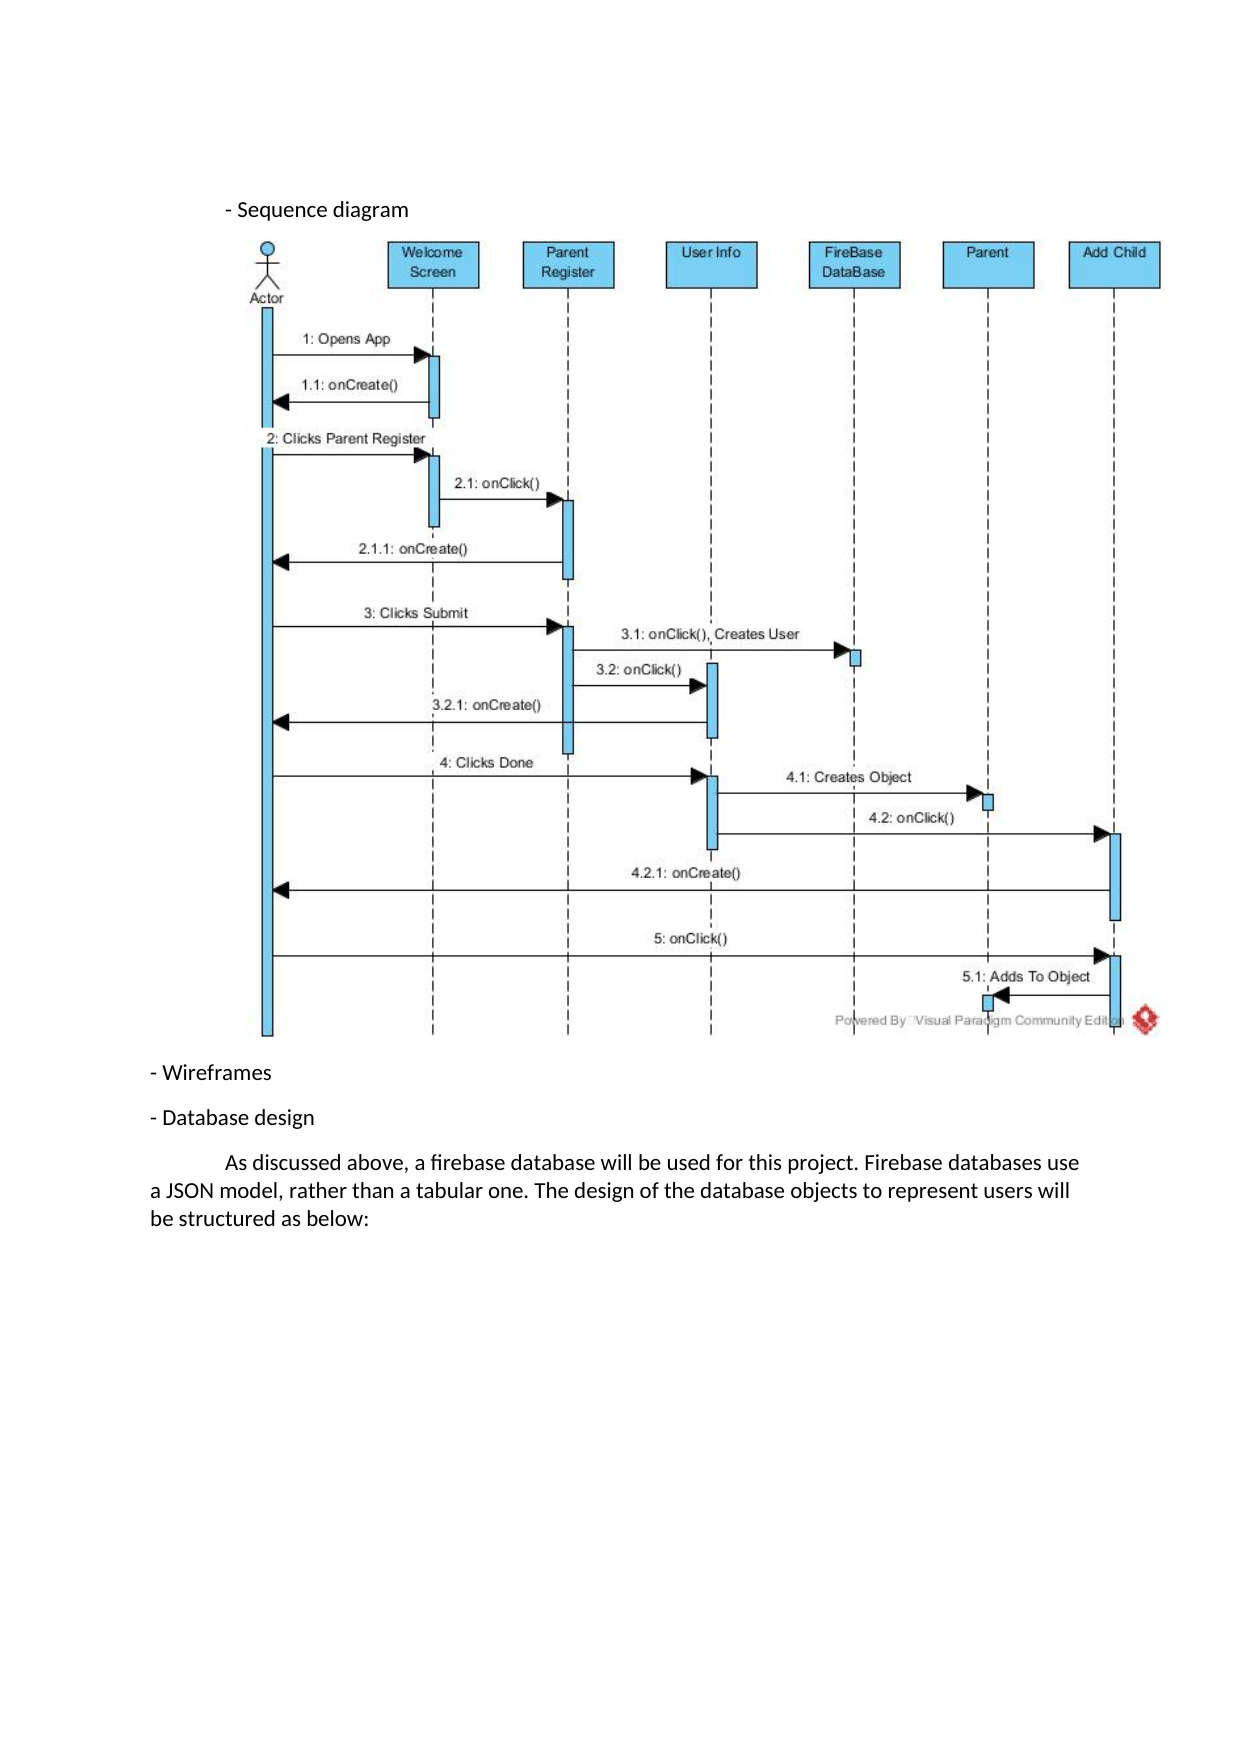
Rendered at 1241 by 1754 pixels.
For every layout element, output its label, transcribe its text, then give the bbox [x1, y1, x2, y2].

text As discussed above, a firebase database will be used for this project. Firebase databases use a JSON model, rather than a tabular one. The design of the database objects to represent users will be structured as below: [150, 1148, 1090, 1232]
text - Database design [150, 1103, 1090, 1131]
text - Wireframes [150, 1058, 1090, 1087]
text - Sequence diagram [150, 195, 1090, 223]
